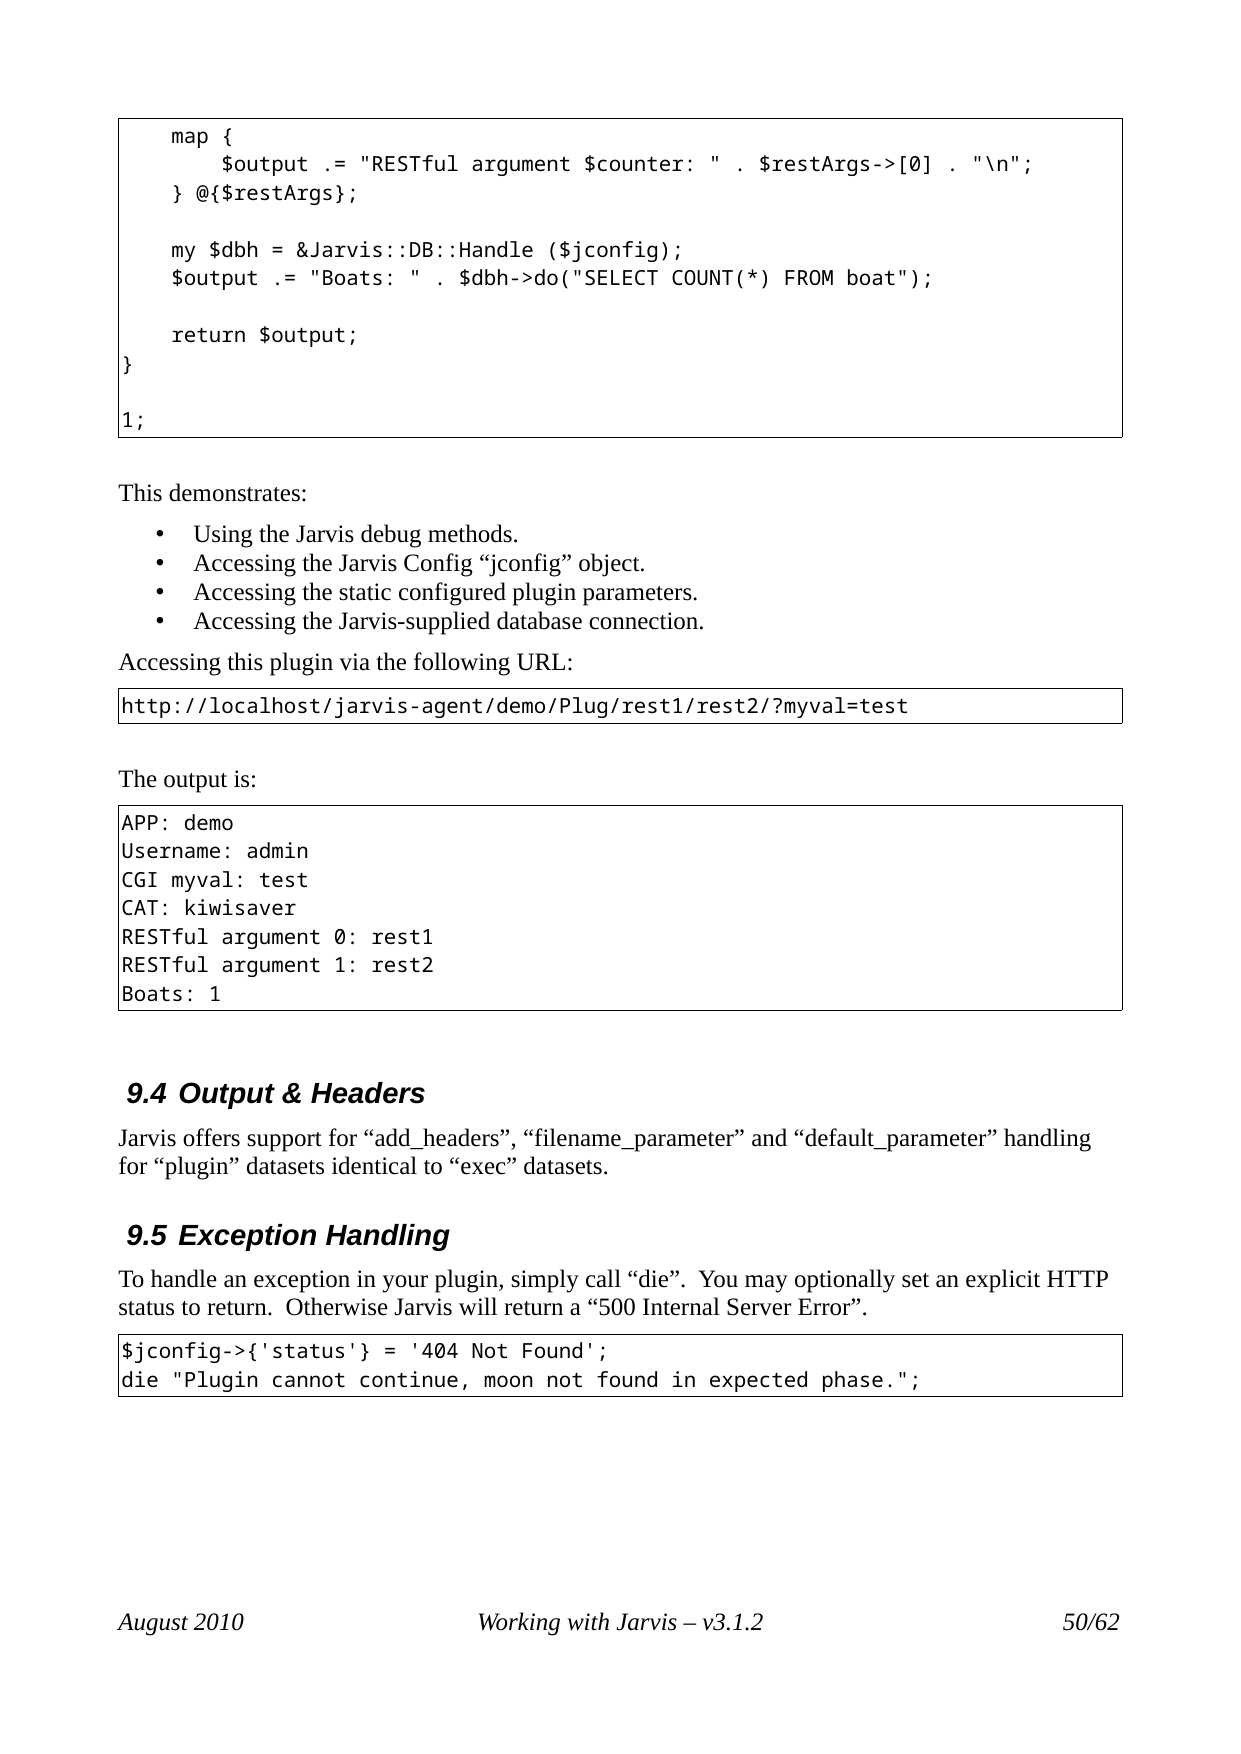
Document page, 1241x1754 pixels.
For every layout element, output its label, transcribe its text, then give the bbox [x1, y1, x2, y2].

list Accessing the static configured plugin parameters. [156, 577, 1122, 606]
text $output .= "Boats: " . $dbh->do("SELECT COUNT(*) FROM boat"); [119, 260, 1122, 292]
text Accessing this plugin via the following URL: [118, 647, 1122, 676]
text die "Plugin cannot continue, moon not found in expected phase."; [119, 1362, 1122, 1396]
list Using the Jarvis debug methods. [156, 519, 1122, 548]
text RESTful argument 0: rest1 [119, 919, 1122, 947]
text 1; [119, 402, 1122, 437]
list Accessing the Jarvis Config “jconfig” object. [156, 548, 1122, 577]
text } [119, 346, 1122, 377]
text This demonstrates: [118, 478, 1122, 507]
text APP: demo [119, 806, 1122, 834]
text my $dbh = &Jarvis::DB::Handle ($jconfig); [119, 232, 1122, 260]
text http://localhost/jarvis-agent/demo/Plug/rest1/rest2/?myval=test [119, 689, 1122, 723]
text $jconfig->{'status'} = '404 Not Found'; [119, 1335, 1122, 1362]
text return $output; [119, 317, 1122, 346]
text Boats: 1 [119, 976, 1122, 1010]
subtitle Exception Handling [118, 1218, 1122, 1251]
text map { [119, 119, 1122, 147]
text Jarvis offers support for “add_headers”, “filename_parameter” and “default_parameter” handling for “plugin” datasets identical to “exec” datasets. [118, 1123, 1122, 1180]
text RESTful argument 1: rest2 [119, 947, 1122, 976]
text The output is: [118, 764, 1122, 793]
text $output .= "RESTful argument $counter: " . $restArgs->[0] . "\n"; [119, 147, 1122, 175]
subtitle Output & Headers [118, 1077, 1122, 1110]
text To handle an exception in your plugin, simply call “die”. You may optionally set an explicit HTTP status to return. Otherwise Jarvis will return a “500 Internal Server Error”. [118, 1264, 1122, 1321]
list Accessing the Jarvis-supplied database connection. [156, 606, 1122, 634]
text } @{$restArgs}; [119, 175, 1122, 206]
text CGI myval: test [119, 862, 1122, 891]
text CAT: kiwisaver [119, 891, 1122, 919]
text Username: admin [119, 834, 1122, 862]
